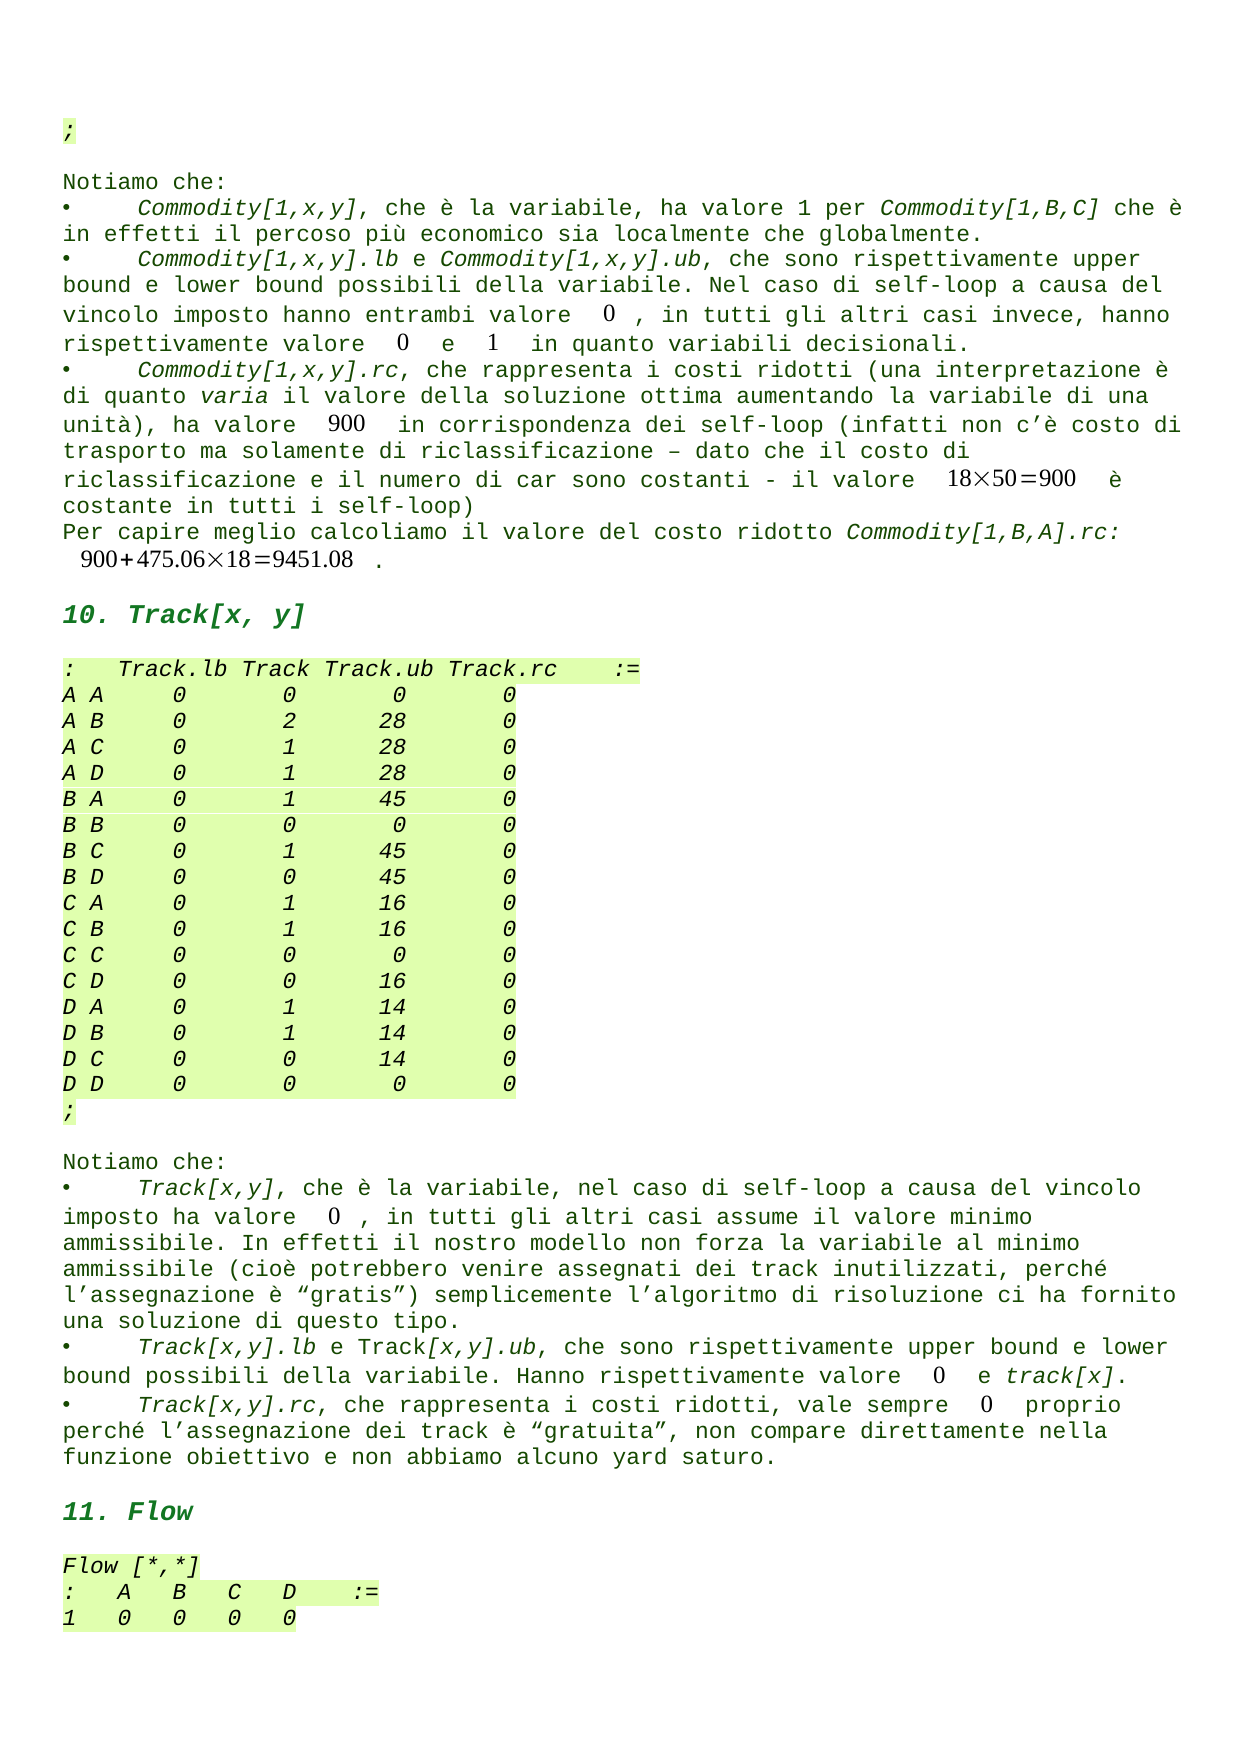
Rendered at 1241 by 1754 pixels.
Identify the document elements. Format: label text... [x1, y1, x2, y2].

text Per capire meglio calcoliamo il valore del costo ridotto Commodity[1,B,A].rc: . [62, 520, 1187, 575]
text 1 0 0 0 0 [62, 1606, 1187, 1632]
text : A B C D := [62, 1580, 1187, 1606]
text A B 0 2 28 0 [62, 710, 1187, 736]
text 10. Track[x, y] [62, 601, 1187, 632]
text ; [62, 1099, 1187, 1125]
text B A 0 1 45 0 [62, 787, 1187, 813]
text A A 0 0 0 0 [62, 684, 1187, 710]
text D B 0 1 14 0 [62, 1021, 1187, 1047]
text C D 0 0 16 0 [62, 969, 1187, 995]
text Notiamo che: [62, 1151, 1187, 1177]
text A C 0 1 28 0 [62, 736, 1187, 762]
text ; [62, 118, 1187, 144]
text Notiamo che: [62, 170, 1187, 196]
text Flow [*,*] [62, 1554, 1187, 1580]
list Track[x,y].lb e Track[x,y].ub, che sono rispettivamente upper bound e lower bound possibili della variabile. Hanno rispettivamente valore e track[x]. [62, 1335, 1187, 1391]
text B B 0 0 0 0 [62, 813, 1187, 839]
list Commodity[1,x,y], che è la variabile, ha valore 1 per Commodity[1,B,C] che è in effetti il percoso più economico sia localmente che globalmente. [62, 196, 1187, 248]
text 11. Flow [62, 1497, 1187, 1528]
text B C 0 1 45 0 [62, 839, 1187, 865]
text D D 0 0 0 0 [62, 1073, 1187, 1099]
list Track[x,y].rc, che rappresenta i costi ridotti, vale sempre proprio perché l’assegnazione dei track è “gratuita”, non compare direttamente nella funzione obiettivo e non abbiamo alcuno yard saturo. [62, 1391, 1187, 1472]
list Track[x,y], che è la variabile, nel caso di self-loop a causa del vincolo imposto ha valore , in tutti gli altri casi assume il valore minimo ammissibile. In effetti il nostro modello non forza la variabile al minimo ammissibile (cioè potrebbero venire assegnati dei track inutilizzati, perché l’assegnazione è “gratis”) semplicemente l’algoritmo di risoluzione ci ha fornito una soluzione di questo tipo. [62, 1177, 1187, 1335]
text D C 0 0 14 0 [62, 1047, 1187, 1073]
list Commodity[1,x,y].lb e Commodity[1,x,y].ub, che sono rispettivamente upper bound e lower bound possibili della variabile. Nel caso di self-loop a causa del vincolo imposto hanno entrambi valore , in tutti gli altri casi invece, hanno rispettivamente valore e in quanto variabili decisionali. [62, 248, 1187, 358]
text A D 0 1 28 0 [62, 762, 1187, 787]
text B D 0 0 45 0 [62, 865, 1187, 891]
text C B 0 1 16 0 [62, 917, 1187, 943]
text : Track.lb Track Track.ub Track.rc := [62, 658, 1187, 684]
text D A 0 1 14 0 [62, 995, 1187, 1021]
list Commodity[1,x,y].rc, che rappresenta i costi ridotti (una interpretazione è di quanto varia il valore della soluzione ottima aumentando la variabile di una unità), ha valore in corrispondenza dei self-loop (infatti non c’è costo di trasporto ma solamente di riclassificazione – dato che il costo di riclassificazione e il numero di car sono costanti - il valore è costante in tutti i self-loop) [62, 358, 1187, 520]
text C A 0 1 16 0 [62, 891, 1187, 917]
text C C 0 0 0 0 [62, 943, 1187, 969]
